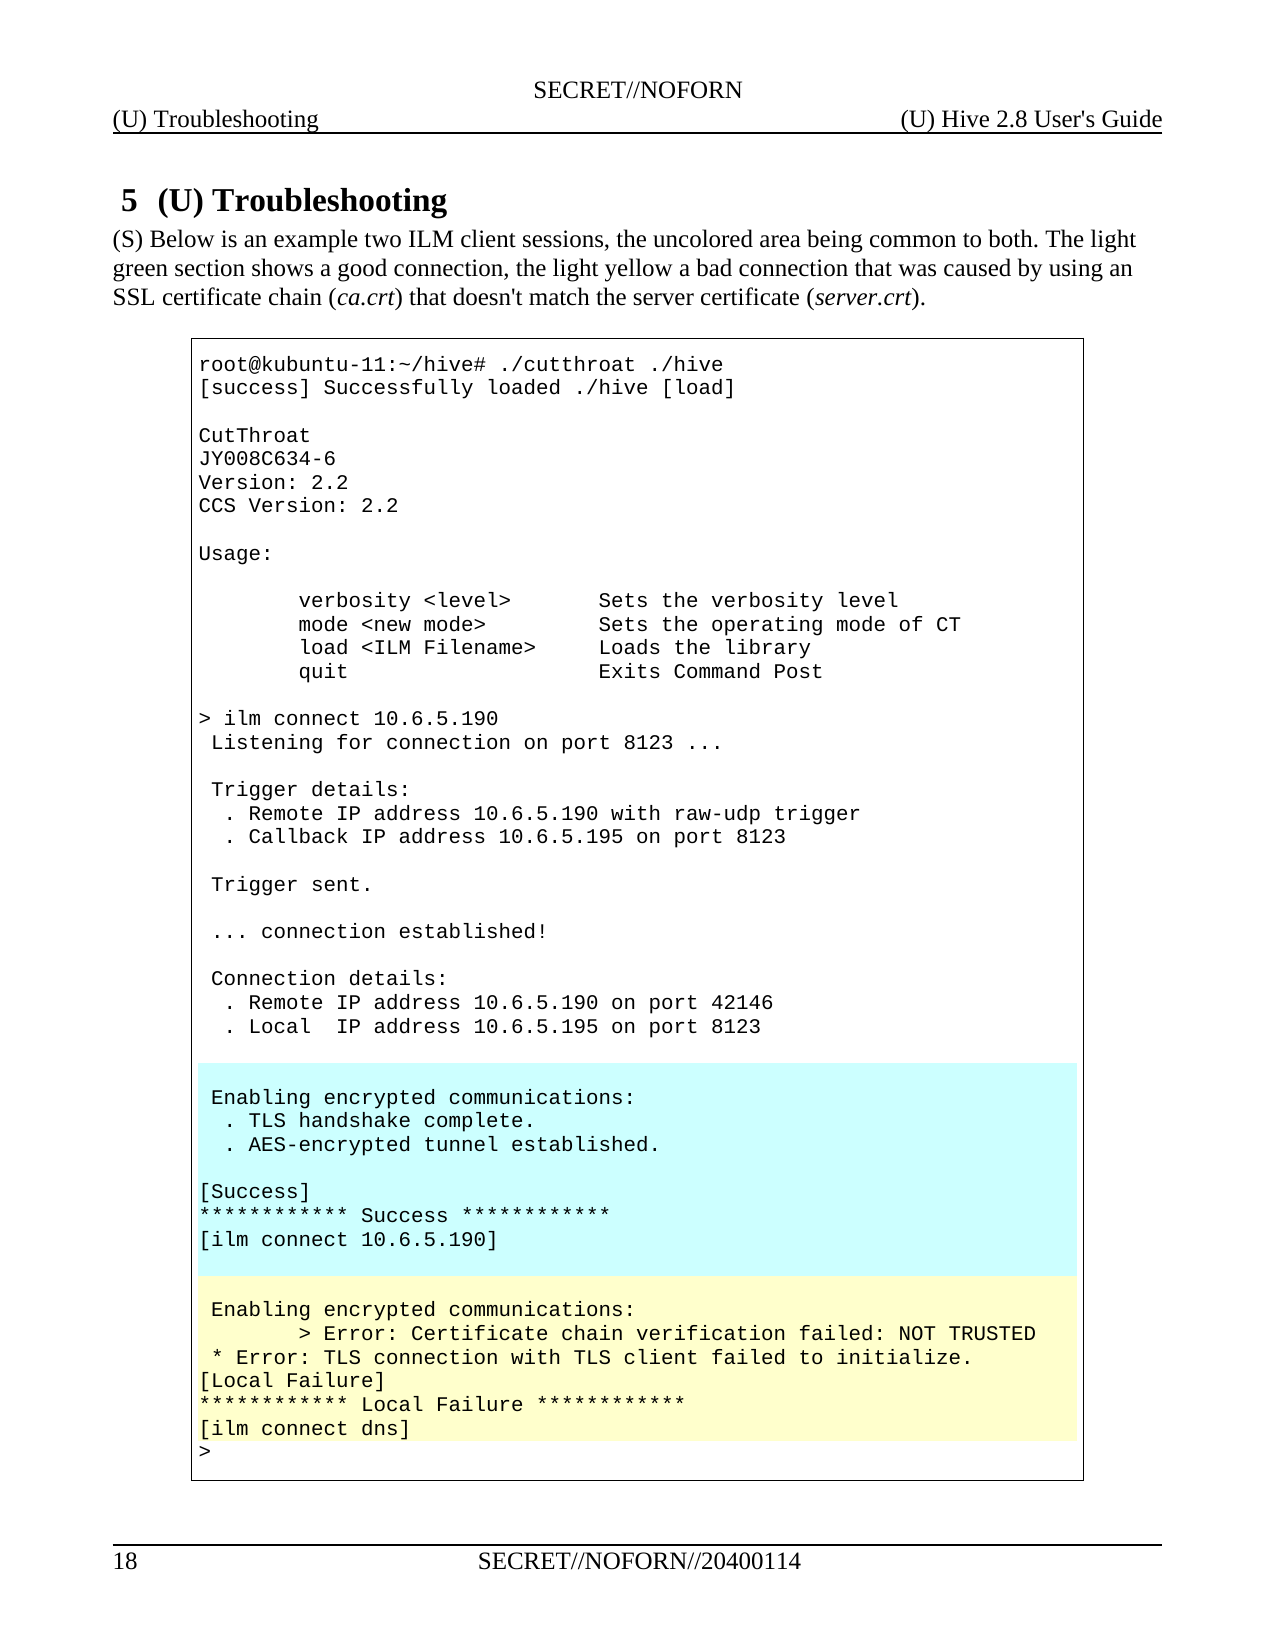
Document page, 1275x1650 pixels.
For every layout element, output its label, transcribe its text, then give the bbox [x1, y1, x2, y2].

text ************ Local Failure ************ [198, 1394, 1077, 1418]
text . TLS handshake complete. [198, 1110, 1077, 1134]
text . Remote IP address 10.6.5.190 with raw-udp trigger [198, 803, 1077, 827]
text Version: 2.2 [198, 472, 1077, 496]
text JY008C634-6 [198, 448, 1077, 472]
text Usage: [198, 543, 1077, 566]
text Trigger details: [198, 779, 1077, 803]
text CCS Version: 2.2 [198, 496, 1077, 519]
text . Callback IP address 10.6.5.195 on port 8123 [198, 827, 1077, 850]
text . Local IP address 10.6.5.195 on port 8123 [198, 1016, 1077, 1039]
text Enabling encrypted communications: [198, 1087, 1077, 1110]
text > ilm connect 10.6.5.190 [198, 708, 1077, 732]
text CutThroat [198, 424, 1077, 448]
text ************ Success ************ [198, 1205, 1077, 1228]
subtitle (U) Troubleshooting [112, 180, 1162, 218]
text . AES-encrypted tunnel established. [198, 1134, 1077, 1158]
text mode <new mode> Sets the operating mode of CT [198, 614, 1077, 637]
text [ilm connect dns] [198, 1418, 1077, 1441]
text Enabling encrypted communications: [198, 1299, 1077, 1323]
text * Error: TLS connection with TLS client failed to initialize. [198, 1347, 1077, 1370]
text . Remote IP address 10.6.5.190 on port 42146 [198, 992, 1077, 1016]
text (S) Below is an example two ILM client sessions, the uncolored area being common to both. The light green section shows a good connection, the light yellow a bad connection that was caused by using an SSL certificate chain (ca.crt) that doesn't match the server certificate (server.crt). [112, 224, 1162, 311]
text Connection details: [198, 968, 1077, 992]
text [ilm connect 10.6.5.190] [198, 1228, 1077, 1252]
text Listening for connection on port 8123 ... [198, 732, 1077, 756]
text [Success] [198, 1181, 1077, 1205]
text > Error: Certificate chain verification failed: NOT TRUSTED [198, 1323, 1077, 1347]
text Trigger sent. [198, 874, 1077, 897]
text quit Exits Command Post [198, 661, 1077, 685]
text root@kubuntu-11:~/hive# ./cutthroat ./hive [198, 354, 1077, 377]
text [success] Successfully loaded ./hive [load] [198, 377, 1077, 401]
text ... connection established! [198, 921, 1077, 945]
text verbosity <level> Sets the verbosity level [198, 590, 1077, 614]
text > [198, 1441, 1077, 1465]
text [Local Failure] [198, 1370, 1077, 1394]
text load <ILM Filename> Loads the library [198, 637, 1077, 661]
